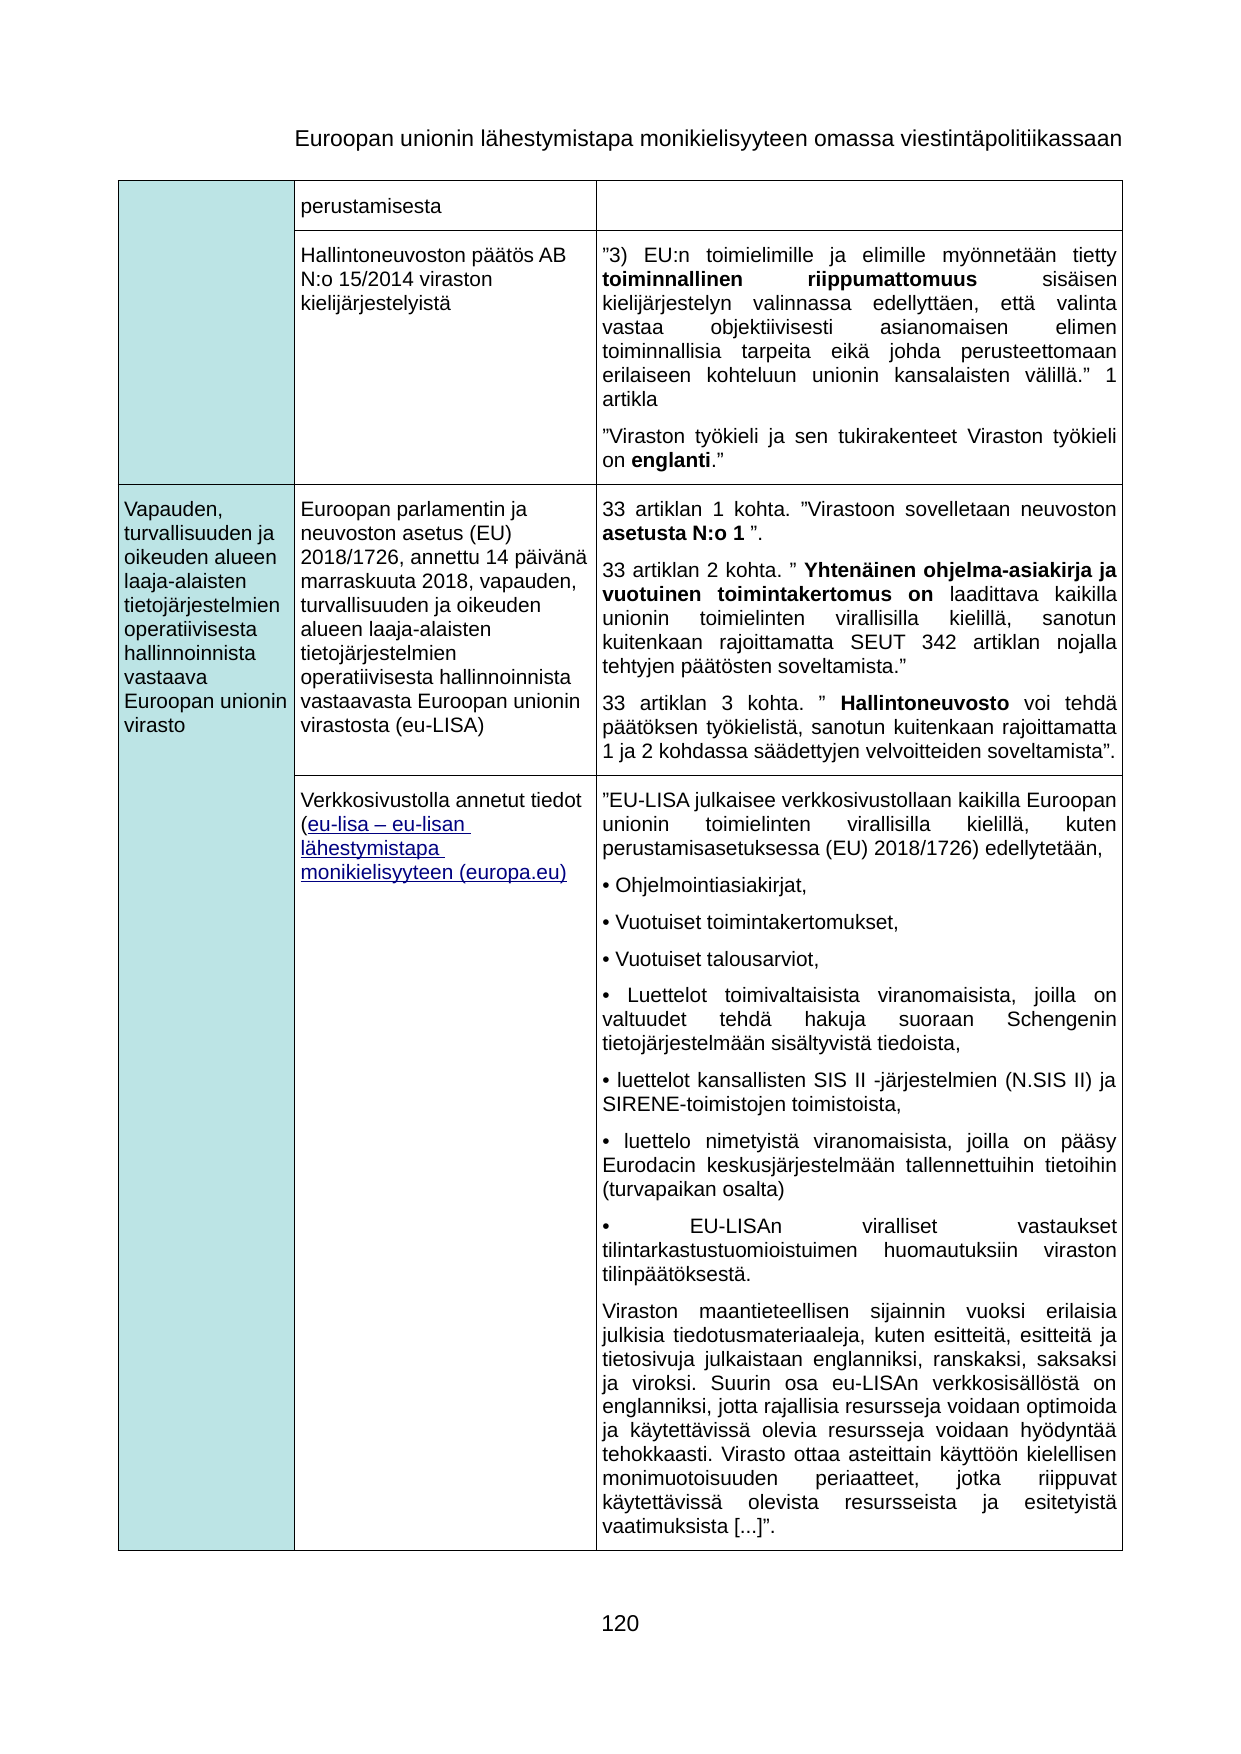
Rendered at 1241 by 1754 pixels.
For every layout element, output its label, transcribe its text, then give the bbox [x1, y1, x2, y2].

table_cell ”EU-LISA julkaisee verkkosivustollaan kaikilla Euroopan unionin toimielinten virallisilla kielillä, kuten perustamisasetuksessa (EU) 2018/1726) edellytetään, • Ohjelmointiasiakirjat, • Vuotuiset toimintakertomukset, • Vuotuiset talousarviot, • Luettelot toimivaltaisista viranomaisista, joilla on valtuudet tehdä hakuja suoraan Schengenin tietojärjestelmään sisältyvistä tiedoista, • luettelot kansallisten SIS II -järjestelmien (N.SIS II) ja SIRENE-toimistojen toimistoista, • luettelo nimetyistä viranomaisista, joilla on pääsy Eurodacin keskusjärjestelmään tallennettuihin tietoihin (turvapaikan osalta) • EU-LISAn viralliset vastaukset tilintarkastustuomioistuimen huomautuksiin viraston tilinpäätöksestä. Viraston maantieteellisen sijainnin vuoksi erilaisia julkisia tiedotusmateriaaleja, kuten esitteitä, esitteitä ja tietosivuja julkaistaan englanniksi, ranskaksi, saksaksi ja viroksi. Suurin osa eu-LISAn verkkosisällöstä on englanniksi, jotta rajallisia resursseja voidaan optimoida ja käytettävissä olevia resursseja voidaan hyödyntää tehokkaasti. Virasto ottaa asteittain käyttöön kielellisen monimuotoisuuden periaatteet, jotka riippuvat käytettävissä olevista resursseista ja esitetyistä vaatimuksista [...]”. [597, 776, 1122, 1550]
table_cell Verkkosivustolla annetut tiedot (eu-lisa – eu-lisan lähestymistapa monikielisyyteen (europa.eu) [295, 776, 596, 1550]
table_cell ”3) EU:n toimielimille ja elimille myönnetään tietty toiminnallinen riippumattomuus sisäisen kielijärjestelyn valinnassa edellyttäen, että valinta vastaa objektiivisesti asianomaisen elimen toiminnallisia tarpeita eikä johda perusteettomaan erilaiseen kohteluun unionin kansalaisten välillä.” 1 artikla ”Viraston työkieli ja sen tukirakenteet Viraston työkieli on englanti.” [597, 231, 1122, 484]
table_cell Euroopan parlamentin ja neuvoston asetus (EU) 2018/1726, annettu 14 päivänä marraskuuta 2018, vapauden, turvallisuuden ja oikeuden alueen laaja-alaisten tietojärjestelmien operatiivisesta hallinnoinnista vastaavasta Euroopan unionin virastosta (eu-LISA) [295, 485, 596, 774]
table_cell [597, 181, 1122, 230]
table_cell 33 artiklan 1 kohta. ”Virastoon sovelletaan neuvoston asetusta N:o 1 ”. 33 artiklan 2 kohta. ” Yhtenäinen ohjelma-asiakirja ja vuotuinen toimintakertomus on laadittava kaikilla unionin toimielinten virallisilla kielillä, sanotun kuitenkaan rajoittamatta SEUT 342 artiklan nojalla tehtyjen päätösten soveltamista.” 33 artiklan 3 kohta. ” Hallintoneuvosto voi tehdä päätöksen työkielistä, sanotun kuitenkaan rajoittamatta 1 ja 2 kohdassa säädettyjen velvoitteiden soveltamista”. [597, 485, 1122, 774]
table_cell perustamisesta [295, 181, 596, 230]
table_cell Vapauden, turvallisuuden ja oikeuden alueen laaja-alaisten tietojärjestelmien operatiivisesta hallinnoinnista vastaava Euroopan unionin virasto [119, 485, 294, 1550]
table_cell [119, 181, 294, 484]
table_cell Hallintoneuvoston päätös AB N:o 15/2014 viraston kielijärjestelyistä [295, 231, 596, 484]
